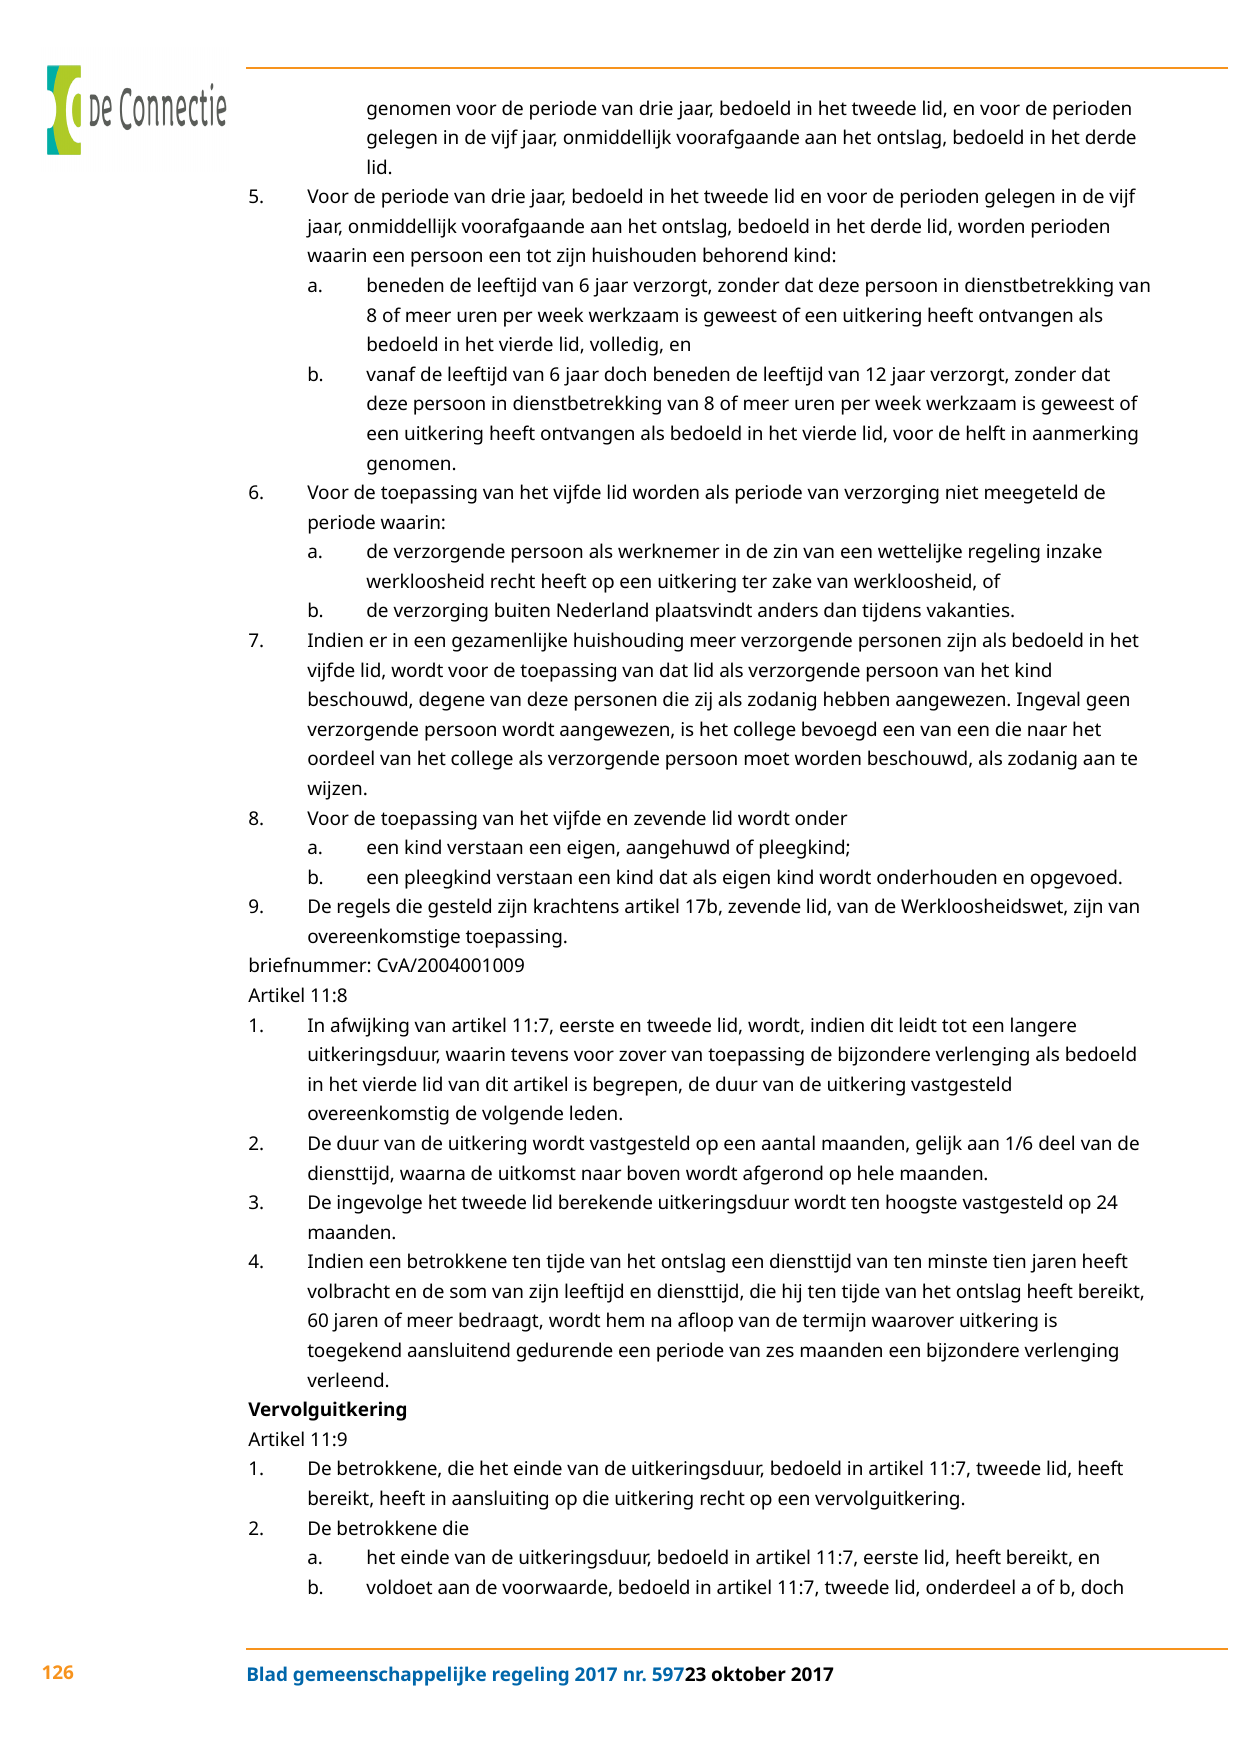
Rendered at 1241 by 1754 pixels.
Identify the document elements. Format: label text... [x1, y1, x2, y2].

list De regels die gesteld zijn krachtens artikel 17b, zevende lid, van de Werkloosheidswet, zijn van overeenkomstige toepassing. [248, 893, 1152, 949]
list het einde van de uitkeringsduur, bedoeld in artikel 11:7, eerste lid, heeft bereikt, en [307, 1544, 1152, 1570]
list De betrokkene, die het einde van de uitkeringsduur, bedoeld in artikel 11:7, tweede lid, heeft bereikt, heeft in aansluiting op die uitkering recht op een vervolguitkering. [248, 1456, 1152, 1511]
list de verzorging buiten Nederland plaatsvindt anders dan tijdens vakanties. [307, 598, 1152, 623]
list Voor de toepassing van het vijfde en zevende lid wordt onder [248, 805, 1152, 831]
text Artikel 11:8 [248, 982, 1152, 1008]
picture [41, 47, 231, 172]
text briefnummer: CvA/2004001009 [248, 953, 1152, 978]
list een kind verstaan een eigen, aangehuwd of pleegkind; [307, 834, 1152, 860]
list Voor de periode van drie jaar, bedoeld in het tweede lid en voor de perioden gelegen in de vijf jaar, onmiddellijk voorafgaande aan het ontslag, bedoeld in het derde lid, worden perioden waarin een persoon een tot zijn huishouden behorend kind: [248, 183, 1152, 268]
list een pleegkind verstaan een kind dat als eigen kind wordt onderhouden en opgevoed. [307, 864, 1152, 890]
list de verzorgende persoon als werknemer in de zin van een wettelijke regeling inzake werkloosheid recht heeft op een uitkering ter zake van werkloosheid, of [307, 538, 1152, 594]
list Indien er in een gezamenlijke huishouding meer verzorgende personen zijn als bedoeld in het vijfde lid, wordt voor de toepassing van dat lid als verzorgende persoon van het kind beschouwd, degene van deze personen die zij als zodanig hebben aangewezen. Ingeval geen verzorgende persoon wordt aangewezen, is het college bevoegd een van een die naar het oordeel van het college als verzorgende persoon moet worden beschouwd, als zodanig aan te wijzen. [248, 627, 1152, 801]
list De betrokkene die [248, 1515, 1152, 1541]
text Vervolguitkering [248, 1396, 1152, 1422]
list beneden de leeftijd van 6 jaar verzorgt, zonder dat deze persoon in dienstbetrekking van 8 of meer uren per week werkzaam is geweest of een uitkering heeft ontvangen als bedoeld in het vierde lid, volledig, en [307, 272, 1152, 357]
list vanaf de leeftijd van 6 jaar doch beneden de leeftijd van 12 jaar verzorgt, zonder dat deze persoon in dienstbetrekking van 8 of meer uren per week werkzaam is geweest of een uitkering heeft ontvangen als bedoeld in het vierde lid, voor de helft in aanmerking genomen. [307, 361, 1152, 476]
list In afwijking van artikel 11:7, eerste en tweede lid, wordt, indien dit leidt tot een langere uitkeringsduur, waarin tevens voor zover van toepassing de bijzondere verlenging als bedoeld in het vierde lid van dit artikel is begrepen, de duur van de uitkering vastgesteld overeenkomstig de volgende leden. [248, 1012, 1152, 1126]
list voldoet aan de voorwaarde, bedoeld in artikel 11:7, tweede lid, onderdeel a of b, doch [307, 1574, 1152, 1600]
list Voor de toepassing van het vijfde lid worden als periode van verzorging niet meegeteld de periode waarin: [248, 479, 1152, 535]
list genomen voor de periode van drie jaar, bedoeld in het tweede lid, en voor de perioden gelegen in de vijf jaar, onmiddellijk voorafgaande aan het ontslag, bedoeld in het derde lid. [307, 95, 1152, 180]
list De duur van de uitkering wordt vastgesteld op een aantal maanden, gelijk aan 1/6 deel van de diensttijd, waarna de uitkomst naar boven wordt afgerond op hele maanden. [248, 1130, 1152, 1186]
text Artikel 11:9 [248, 1426, 1152, 1452]
list Indien een betrokkene ten tijde van het ontslag een diensttijd van ten minste tien jaren heeft volbracht en de som van zijn leeftijd en diensttijd, die hij ten tijde van het ontslag heeft bereikt, 60 jaren of meer bedraagt, wordt hem na afloop van de termijn waarover uitkering is toegekend aansluitend gedurende een periode van zes maanden een bijzondere verlenging verleend. [248, 1248, 1152, 1393]
list De ingevolge het tweede lid berekende uitkeringsduur wordt ten hoogste vastgesteld op 24 maanden. [248, 1189, 1152, 1245]
